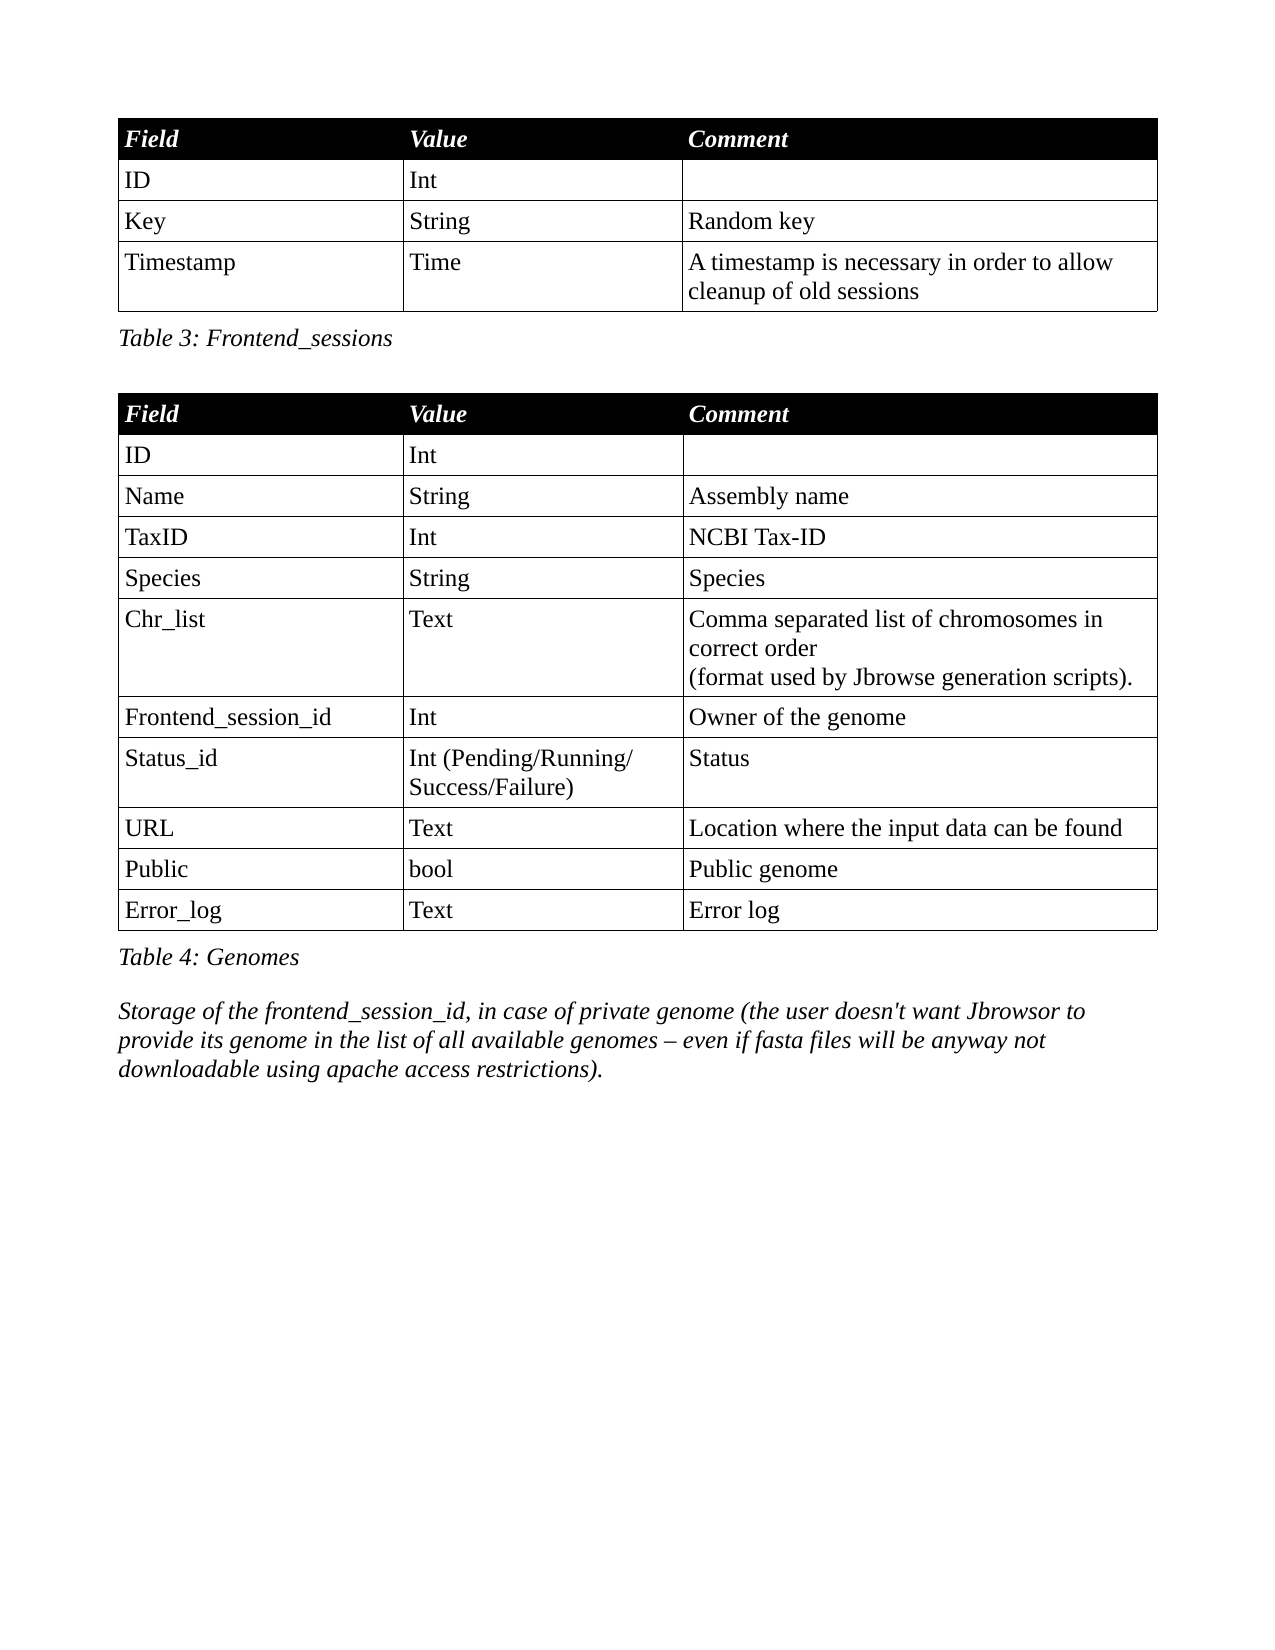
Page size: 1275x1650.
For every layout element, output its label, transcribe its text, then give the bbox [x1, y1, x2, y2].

table_cell Chr_list [119, 599, 403, 696]
table_cell bool [404, 849, 683, 889]
table_cell Public genome [684, 849, 1157, 889]
table_cell Status [684, 738, 1157, 807]
table_cell Int [404, 517, 683, 557]
table_cell [683, 160, 1157, 200]
table_cell Text [404, 599, 683, 696]
table_cell Int [404, 435, 683, 475]
table_cell Text [404, 808, 683, 848]
table_cell Int [404, 697, 683, 737]
table_cell ID [119, 160, 403, 200]
table_cell Species [119, 558, 403, 598]
table_cell NCBI Tax-ID [684, 517, 1157, 557]
table_cell Error_log [119, 890, 403, 930]
table_cell A timestamp is necessary in order to allow cleanup of old sessions [683, 242, 1157, 311]
text Table 4: Genomes [118, 942, 1157, 971]
table_cell Comma separated list of chromosomes in correct order (format used by Jbrowse generation scripts). [684, 599, 1157, 696]
table_cell Time [404, 242, 682, 311]
table_cell Key [119, 201, 403, 241]
table_cell [684, 435, 1157, 475]
table_header Comment [683, 119, 1157, 159]
table_cell Random key [683, 201, 1157, 241]
table_cell Text [404, 890, 683, 930]
table_header Value [404, 394, 683, 434]
table_cell Assembly name [684, 476, 1157, 516]
table_cell Int [404, 160, 682, 200]
table_cell Public [119, 849, 403, 889]
text Table 3: Frontend_sessions [118, 323, 1157, 352]
table_cell String [404, 558, 683, 598]
table_header Field [119, 394, 403, 434]
table_cell Location where the input data can be found [684, 808, 1157, 848]
table_cell Frontend_session_id [119, 697, 403, 737]
table_header Field [119, 119, 403, 159]
table_cell ID [119, 435, 403, 475]
table_cell Name [119, 476, 403, 516]
text Storage of the frontend_session_id, in case of private genome (the user doesn't want Jbrowsor to provide its genome in the list of all available genomes – even if fasta files will be anyway not downloadable using apache access restrictions). [118, 996, 1157, 1082]
table_cell Int (Pending/Running/ Success/Failure) [404, 738, 683, 807]
table_cell TaxID [119, 517, 403, 557]
table_cell String [404, 476, 683, 516]
table_cell URL [119, 808, 403, 848]
table_cell Species [684, 558, 1157, 598]
table_cell Status_id [119, 738, 403, 807]
table_cell Owner of the genome [684, 697, 1157, 737]
table_header Comment [684, 394, 1157, 434]
table_cell String [404, 201, 682, 241]
table_cell Error log [684, 890, 1157, 930]
table_cell Timestamp [119, 242, 403, 311]
table_header Value [404, 119, 682, 159]
